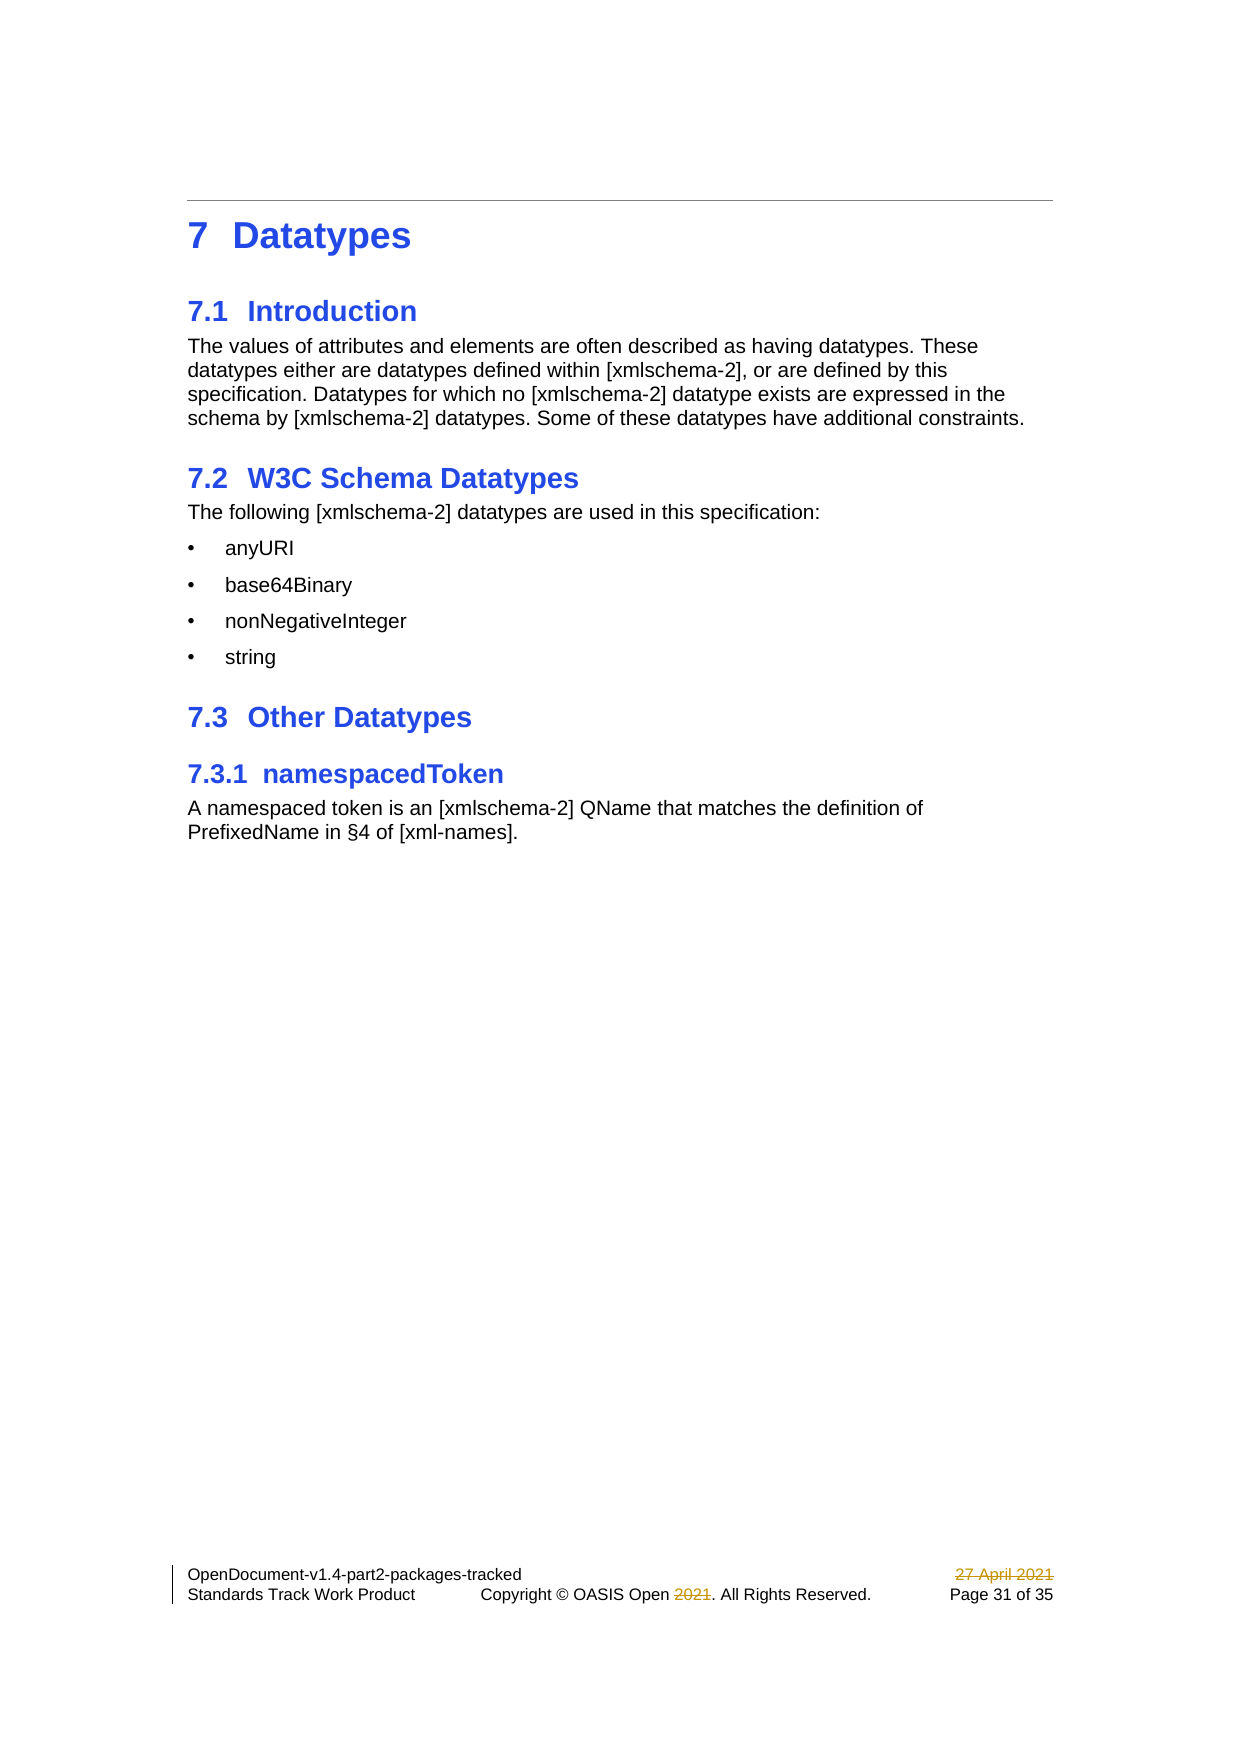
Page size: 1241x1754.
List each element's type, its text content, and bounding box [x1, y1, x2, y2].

subtitle W3C Schema Datatypes [187, 461, 1053, 494]
list base64Binary [187, 572, 1053, 596]
text A namespaced token is an [xmlschema-2] QName that matches the definition of PrefixedName in §4 of [xml-names]. [187, 796, 1053, 843]
subtitle Other Datatypes [187, 700, 1053, 733]
subtitle Introduction [187, 294, 1053, 328]
subtitle namespacedToken [187, 758, 1053, 789]
list string [187, 645, 1053, 669]
subtitle Datatypes [187, 201, 1053, 257]
text The values of attributes and elements are often described as having datatypes. These datatypes either are datatypes defined within [xmlschema-2], or are defined by this specification. Datatypes for which no [xmlschema-2] datatype exists are expressed in the schema by [xmlschema-2] datatypes. Some of these datatypes have additional constraints. [187, 334, 1053, 429]
list nonNegativeInteger [187, 608, 1053, 633]
text The following [xmlschema-2] datatypes are used in this specification: [187, 500, 1053, 524]
list anyURI [187, 536, 1053, 560]
